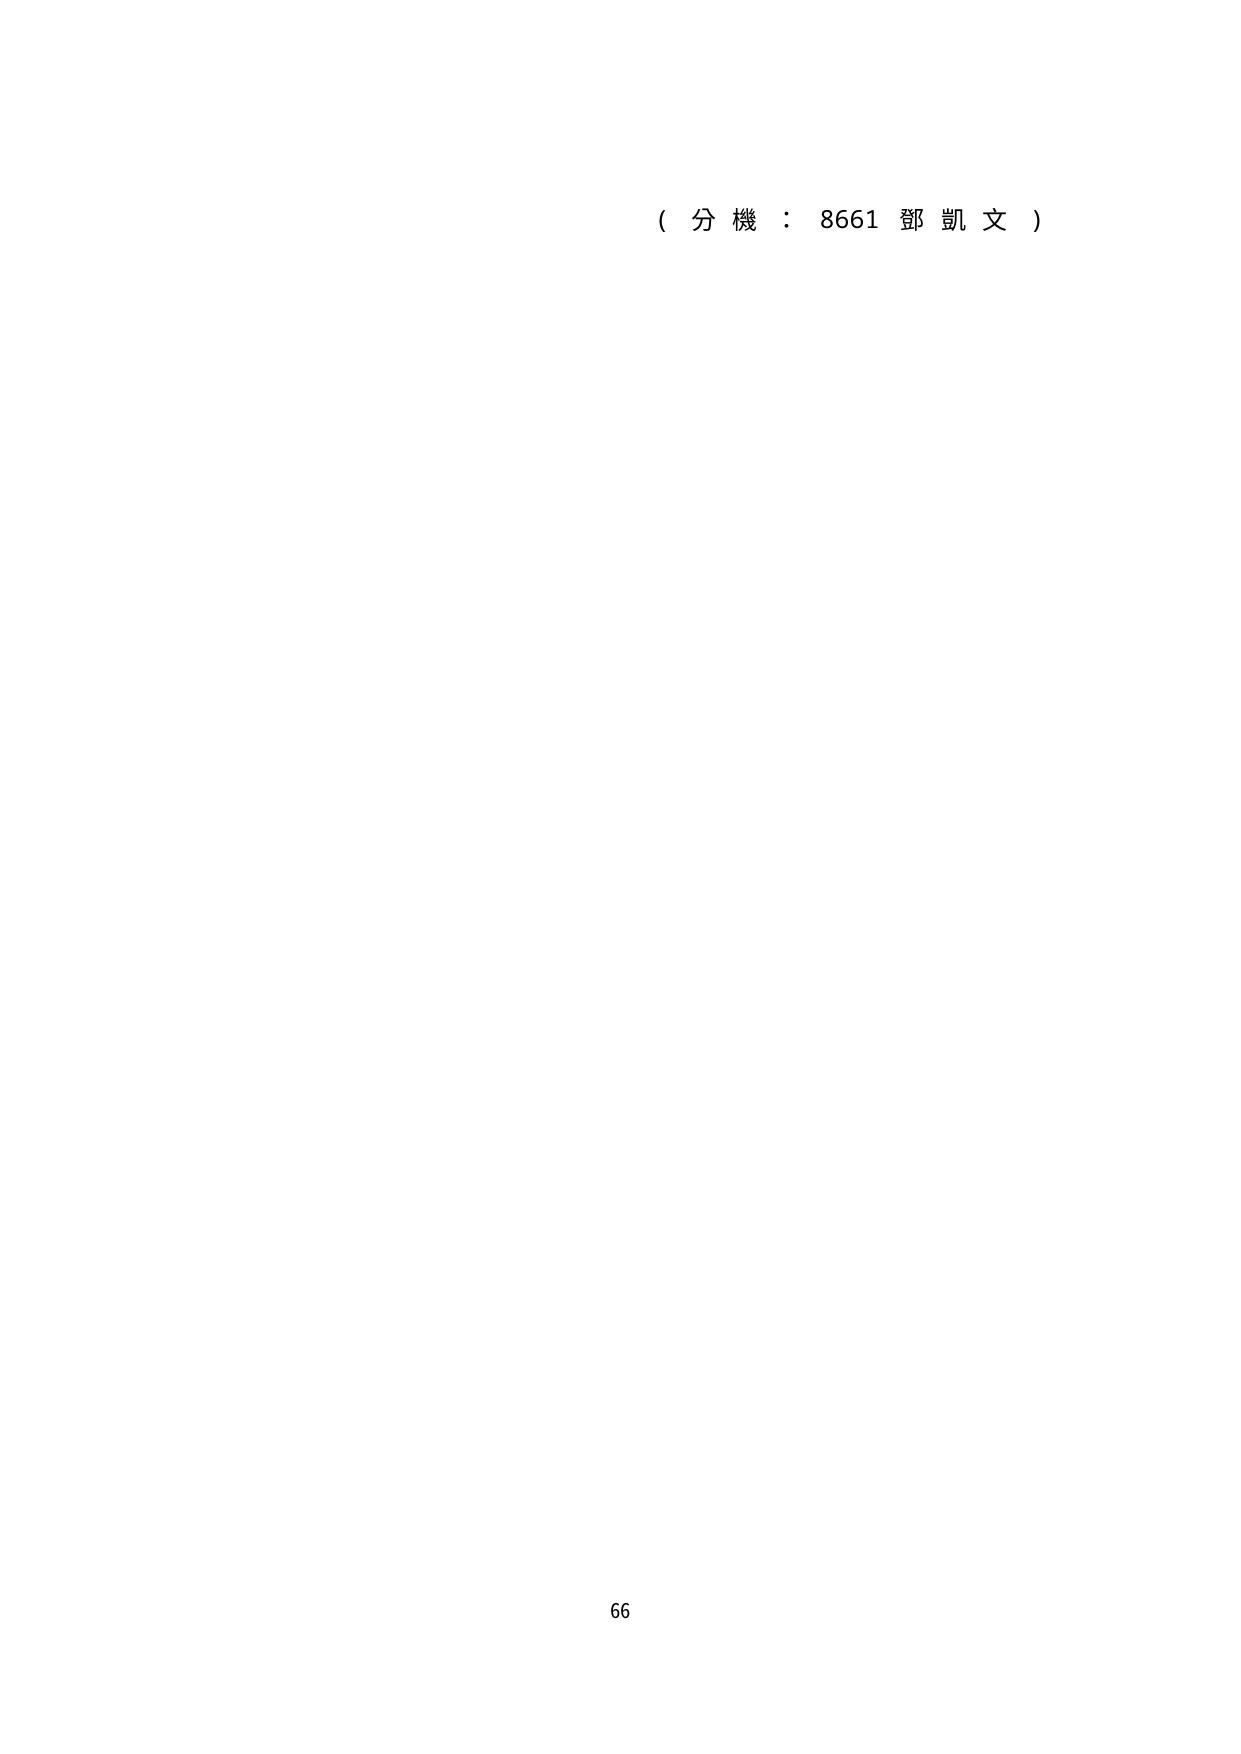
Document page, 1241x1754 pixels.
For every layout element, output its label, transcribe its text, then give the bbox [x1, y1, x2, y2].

text (分機：8661鄧凱文) [183, 177, 1058, 240]
